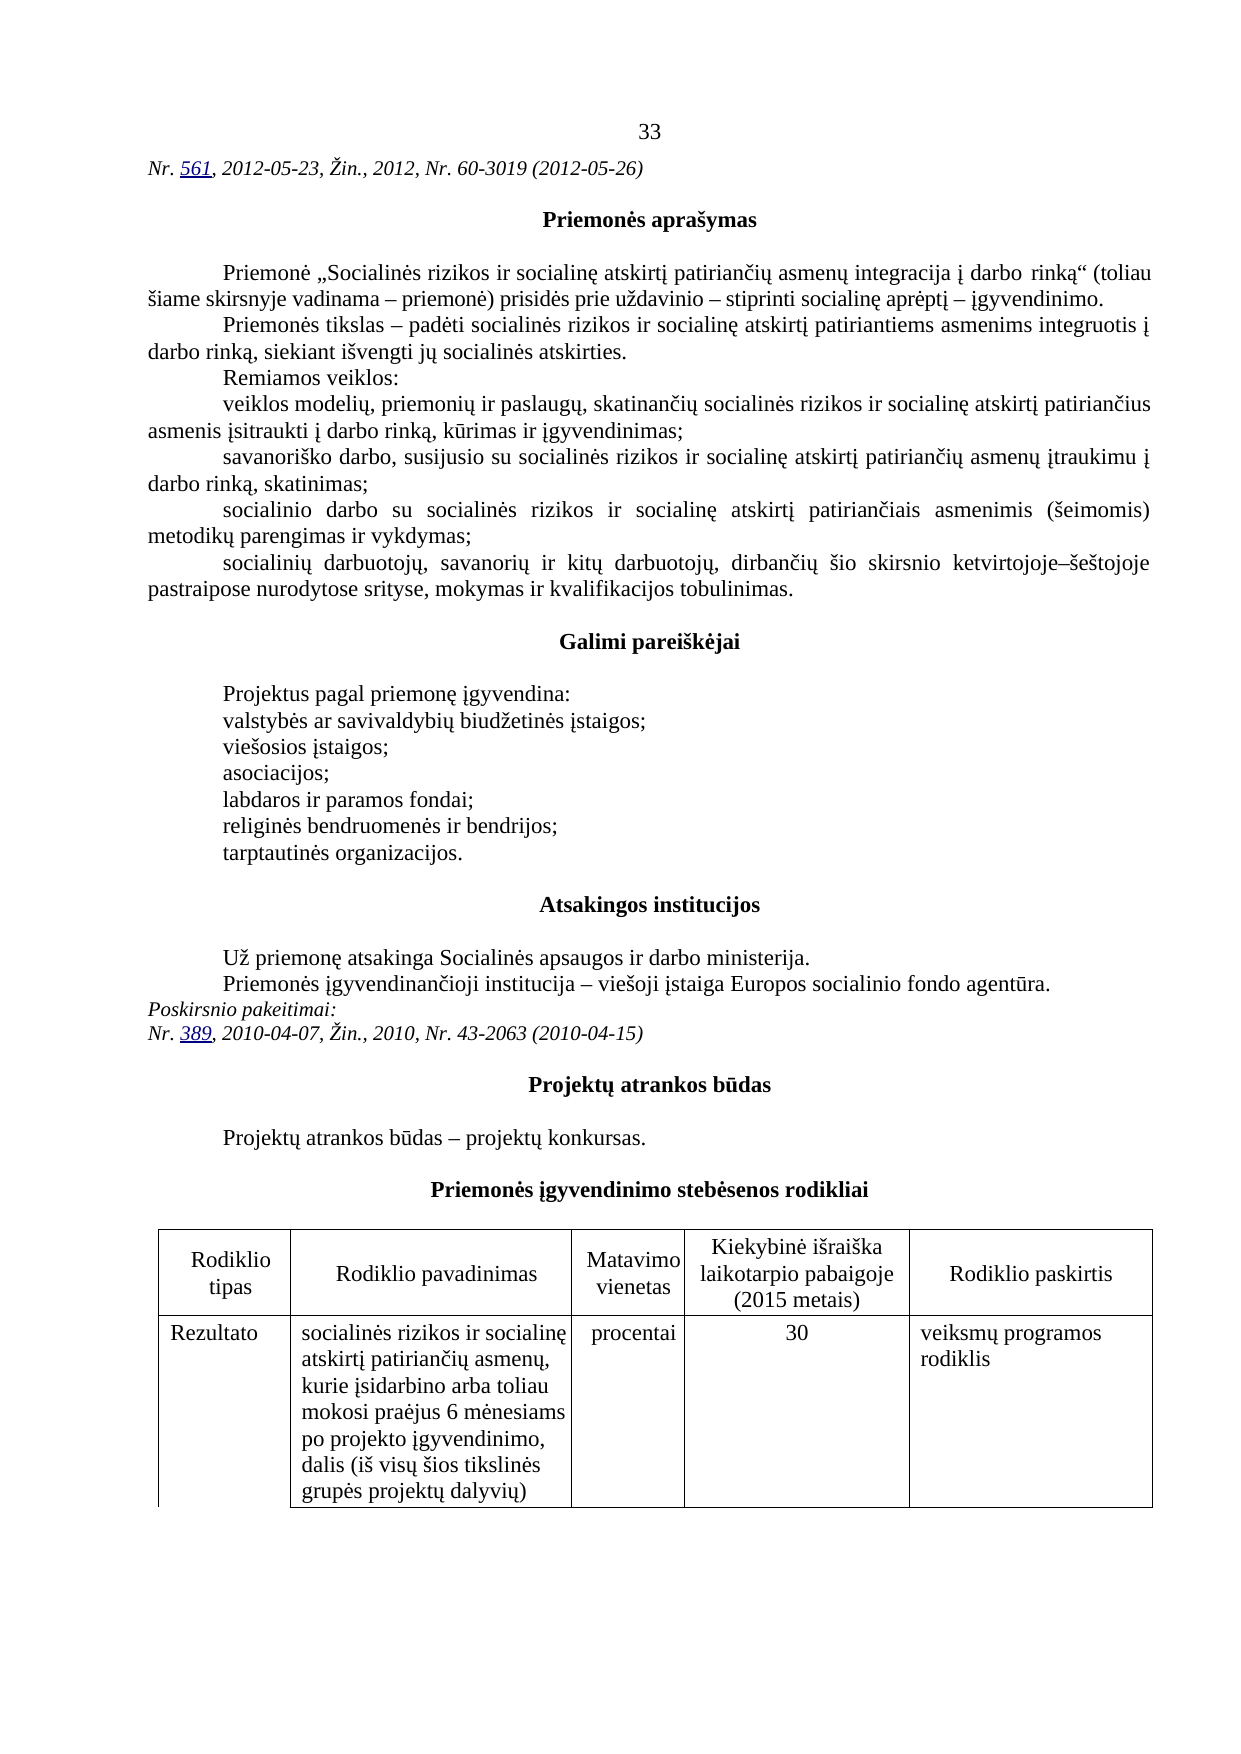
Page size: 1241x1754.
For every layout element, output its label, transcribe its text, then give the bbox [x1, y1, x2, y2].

table_header Rodiklio tipas [159, 1230, 290, 1315]
table_cell veiksmų programos rodiklis [910, 1316, 1152, 1507]
text Priemonė „Socialinės rizikos ir socialinę atskirtį patiriančių asmenų integracija į darbo rinką“ (toliau šiame skirsnyje vadinama – priemonė) prisidės prie uždavinio – stiprinti socialinę aprėptį – įgyvendinimo. [148, 259, 1152, 311]
text viešosios įstaigos; [148, 733, 1152, 759]
table_header Rodiklio paskirtis [910, 1230, 1152, 1315]
text Projektų atrankos būdas [148, 1071, 1152, 1097]
text Projektus pagal priemonę įgyvendina: [148, 680, 1152, 707]
table_header Matavimo vienetas [572, 1230, 684, 1315]
text Remiamos veiklos: [148, 364, 1152, 391]
text Priemonės tikslas – padėti socialinės rizikos ir socialinę atskirtį patiriantiems asmenims integruotis į darbo rinką, siekiant išvengti jų socialinės atskirties. [148, 311, 1152, 364]
text Galimi pareiškėjai [148, 628, 1152, 654]
text socialinių darbuotojų, savanorių ir kitų darbuotojų, dirbančių šio skirsnio ketvirtojoje–šeštojoje pastraipose nurodytose srityse, mokymas ir kvalifikacijos tobulinimas. [148, 549, 1152, 601]
text Atsakingos institucijos [148, 891, 1152, 918]
text socialinio darbo su socialinės rizikos ir socialinę atskirtį patiriančiais asmenimis (šeimomis) metodikų parengimas ir vykdymas; [148, 496, 1152, 549]
text valstybės ar savivaldybių biudžetinės įstaigos; [148, 707, 1152, 733]
text Projektų atrankos būdas – projektų konkursas. [148, 1124, 1152, 1150]
table_header Rodiklio pavadinimas [291, 1230, 571, 1315]
text religinės bendruomenės ir bendrijos; [148, 812, 1152, 838]
table_cell 30 [685, 1316, 909, 1507]
text Nr. 561, 2012-05-23, Žin., 2012, Nr. 60-3019 (2012-05-26) [148, 156, 1152, 180]
text savanoriško darbo, susijusio su socialinės rizikos ir socialinę atskirtį patiriančių asmenų įtraukimu į darbo rinką, skatinimas; [148, 443, 1152, 496]
text Poskirsnio pakeitimai: [148, 997, 1152, 1021]
table_cell procentai [572, 1316, 684, 1507]
table_cell Rezultato [159, 1316, 290, 1507]
table_header Kiekybinė išraiška laikotarpio pabaigoje (2015 metais) [685, 1230, 909, 1315]
table_cell socialinės rizikos ir socialinę atskirtį patiriančių asmenų, kurie įsidarbino arba toliau mokosi praėjus 6 mėnesiams po projekto įgyvendinimo, dalis (iš visų šios tikslinės grupės projektų dalyvių) [291, 1316, 571, 1507]
text asociacijos; [148, 759, 1152, 786]
text labdaros ir paramos fondai; [148, 786, 1152, 812]
text Už priemonę atsakinga Socialinės apsaugos ir darbo ministerija. [148, 944, 1152, 970]
text veiklos modelių, priemonių ir paslaugų, skatinančių socialinės rizikos ir socialinę atskirtį patiriančius asmenis įsitraukti į darbo rinką, kūrimas ir įgyvendinimas; [148, 391, 1152, 443]
text Nr. 389, 2010-04-07, Žin., 2010, Nr. 43-2063 (2010-04-15) [148, 1021, 1152, 1045]
text Priemonės įgyvendinančioji institucija – viešoji įstaiga Europos socialinio fondo agentūra. [148, 970, 1152, 997]
text tarptautinės organizacijos. [148, 838, 1152, 865]
text Priemonės aprašymas [148, 206, 1152, 232]
text Priemonės įgyvendinimo stebėsenos rodikliai [148, 1177, 1152, 1203]
